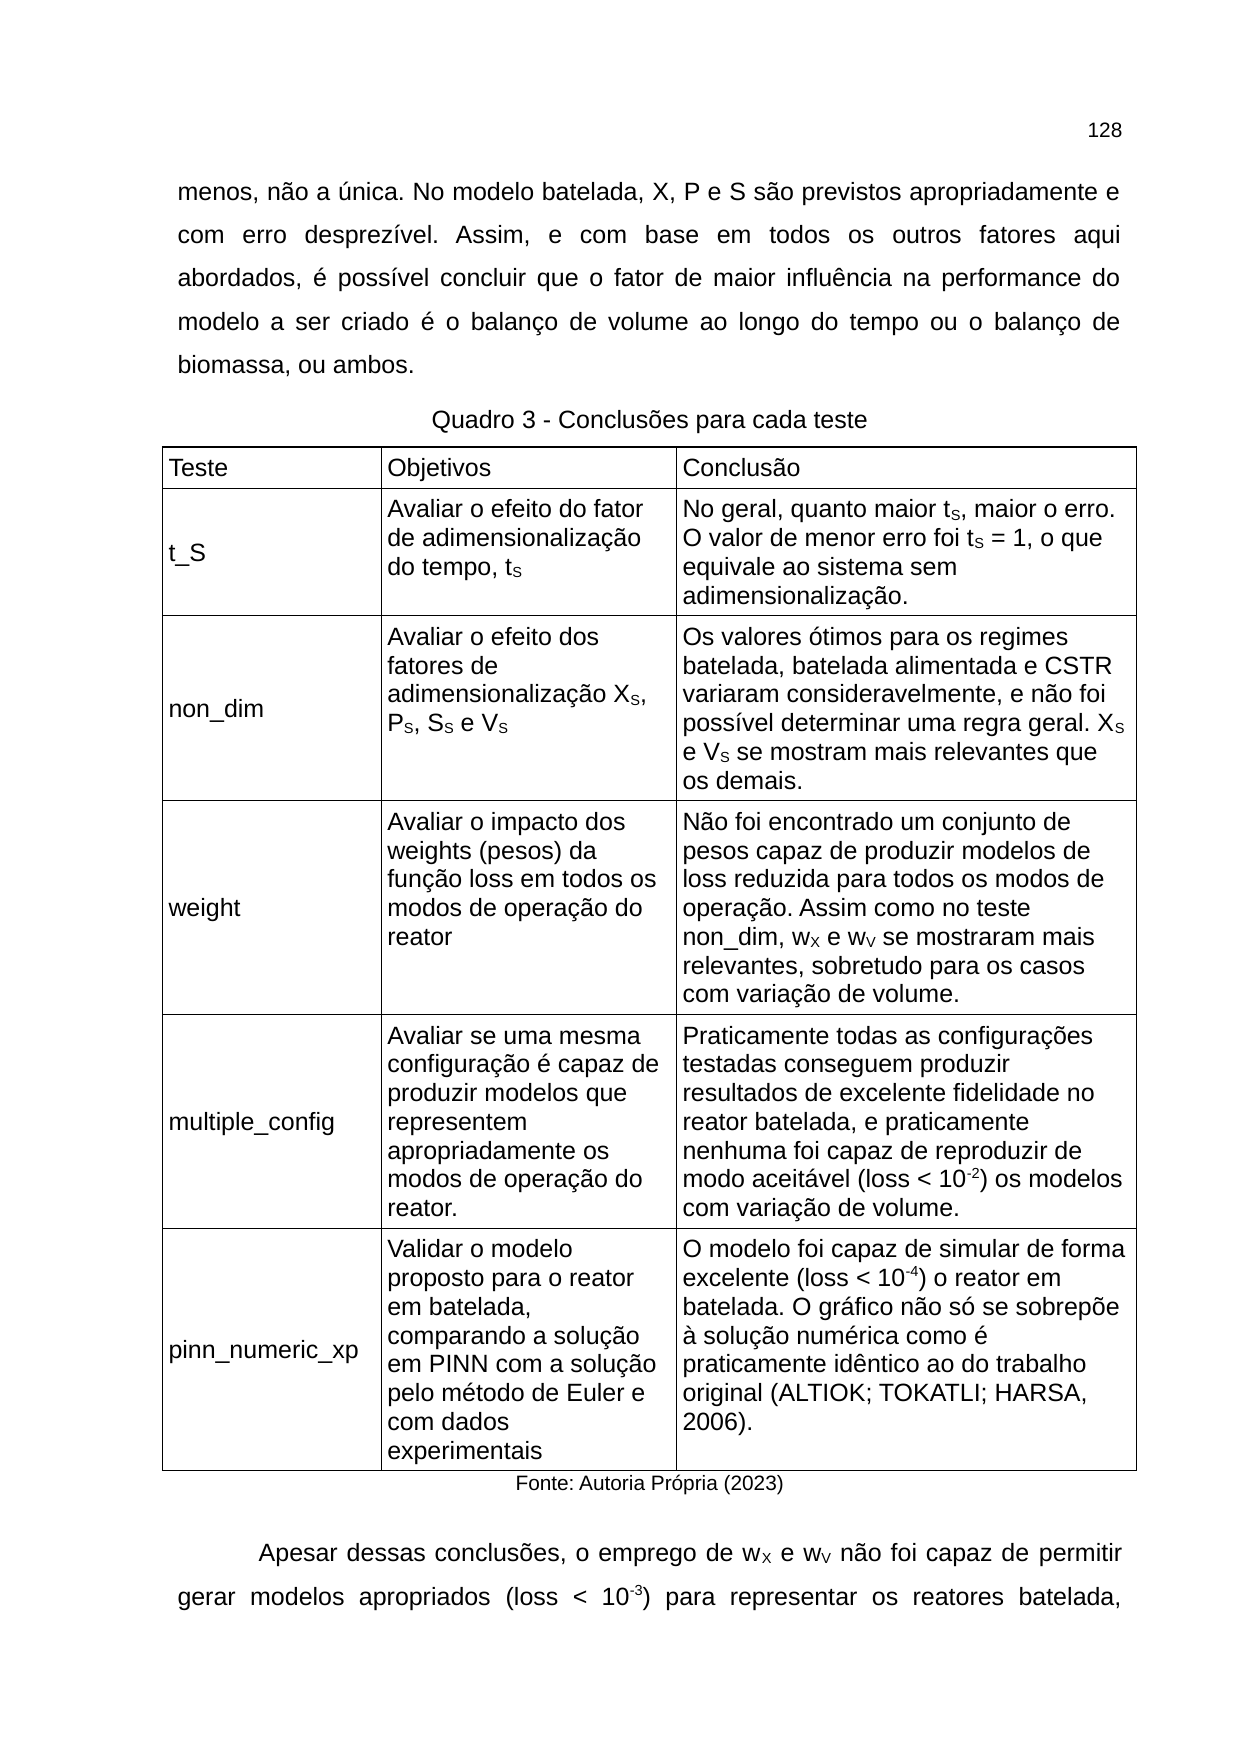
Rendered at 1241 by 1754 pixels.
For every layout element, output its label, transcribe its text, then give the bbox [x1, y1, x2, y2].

table_cell Avaliar se uma mesma configuração é capaz de produzir modelos que representem apropriadamente os modos de operação do reator. [382, 1015, 676, 1228]
table_header Conclusão [677, 448, 1136, 488]
text menos, não a única. No modelo batelada, X, P e S são previstos apropriadamente e com erro desprezível. Assim, e com base em todos os outros fatores aqui abordados, é possível concluir que o fator de maior influência na performance do modelo a ser criado é o balanço de volume ao longo do tempo ou o balanço de biomassa, ou ambos. [177, 177, 1122, 378]
table_cell No geral, quanto maior tS, maior o erro. O valor de menor erro foi tS = 1, o que equivale ao sistema sem adimensionalização. [677, 489, 1136, 615]
table_cell pinn_numeric_xp [163, 1229, 381, 1470]
table_cell Avaliar o efeito do fator de adimensionalização do tempo, tS [382, 489, 676, 615]
table_cell Avaliar o impacto dos weights (pesos) da função loss em todos os modos de operação do reator [382, 801, 676, 1014]
table_header Teste [163, 448, 381, 488]
table_cell Validar o modelo proposto para o reator em batelada, comparando a solução em PINN com a solução pelo método de Euler e com dados experimentais [382, 1229, 676, 1470]
text Apesar dessas conclusões, o emprego de wX e wV não foi capaz de permitir gerar modelos apropriados (loss < 10-3) para representar os reatores batelada, [177, 1538, 1122, 1610]
table_cell Praticamente todas as configurações testadas conseguem produzir resultados de excelente fidelidade no reator batelada, e praticamente nenhuma foi capaz de reproduzir de modo aceitável (loss < 10-2) os modelos com variação de volume. [677, 1015, 1136, 1228]
table_cell weight [163, 801, 381, 1014]
table_cell Os valores ótimos para os regimes batelada, batelada alimentada e CSTR variaram consideravelmente, e não foi possível determinar uma regra geral. XS e VS se mostram mais relevantes que os demais. [677, 616, 1136, 800]
text Quadro 3 - Conclusões para cada teste [177, 405, 1122, 434]
table_header Objetivos [382, 448, 676, 488]
table_cell non_dim [163, 616, 381, 800]
table_cell t_S [163, 489, 381, 615]
table_cell Avaliar o efeito dos fatores de adimensionalização XS, PS, SS e VS [382, 616, 676, 800]
table_cell multiple_config [163, 1015, 381, 1228]
text Fonte: Autoria Própria (2023) [177, 1471, 1122, 1495]
table_cell Não foi encontrado um conjunto de pesos capaz de produzir modelos de loss reduzida para todos os modos de operação. Assim como no teste non_dim, wX e wV se mostraram mais relevantes, sobretudo para os casos com variação de volume. [677, 801, 1136, 1014]
table_cell O modelo foi capaz de simular de forma excelente (loss < 10-4) o reator em batelada. O gráfico não só se sobrepõe à solução numérica como é praticamente idêntico ao do trabalho original (ALTIOK; TOKATLI; HARSA, 2006). [677, 1229, 1136, 1470]
